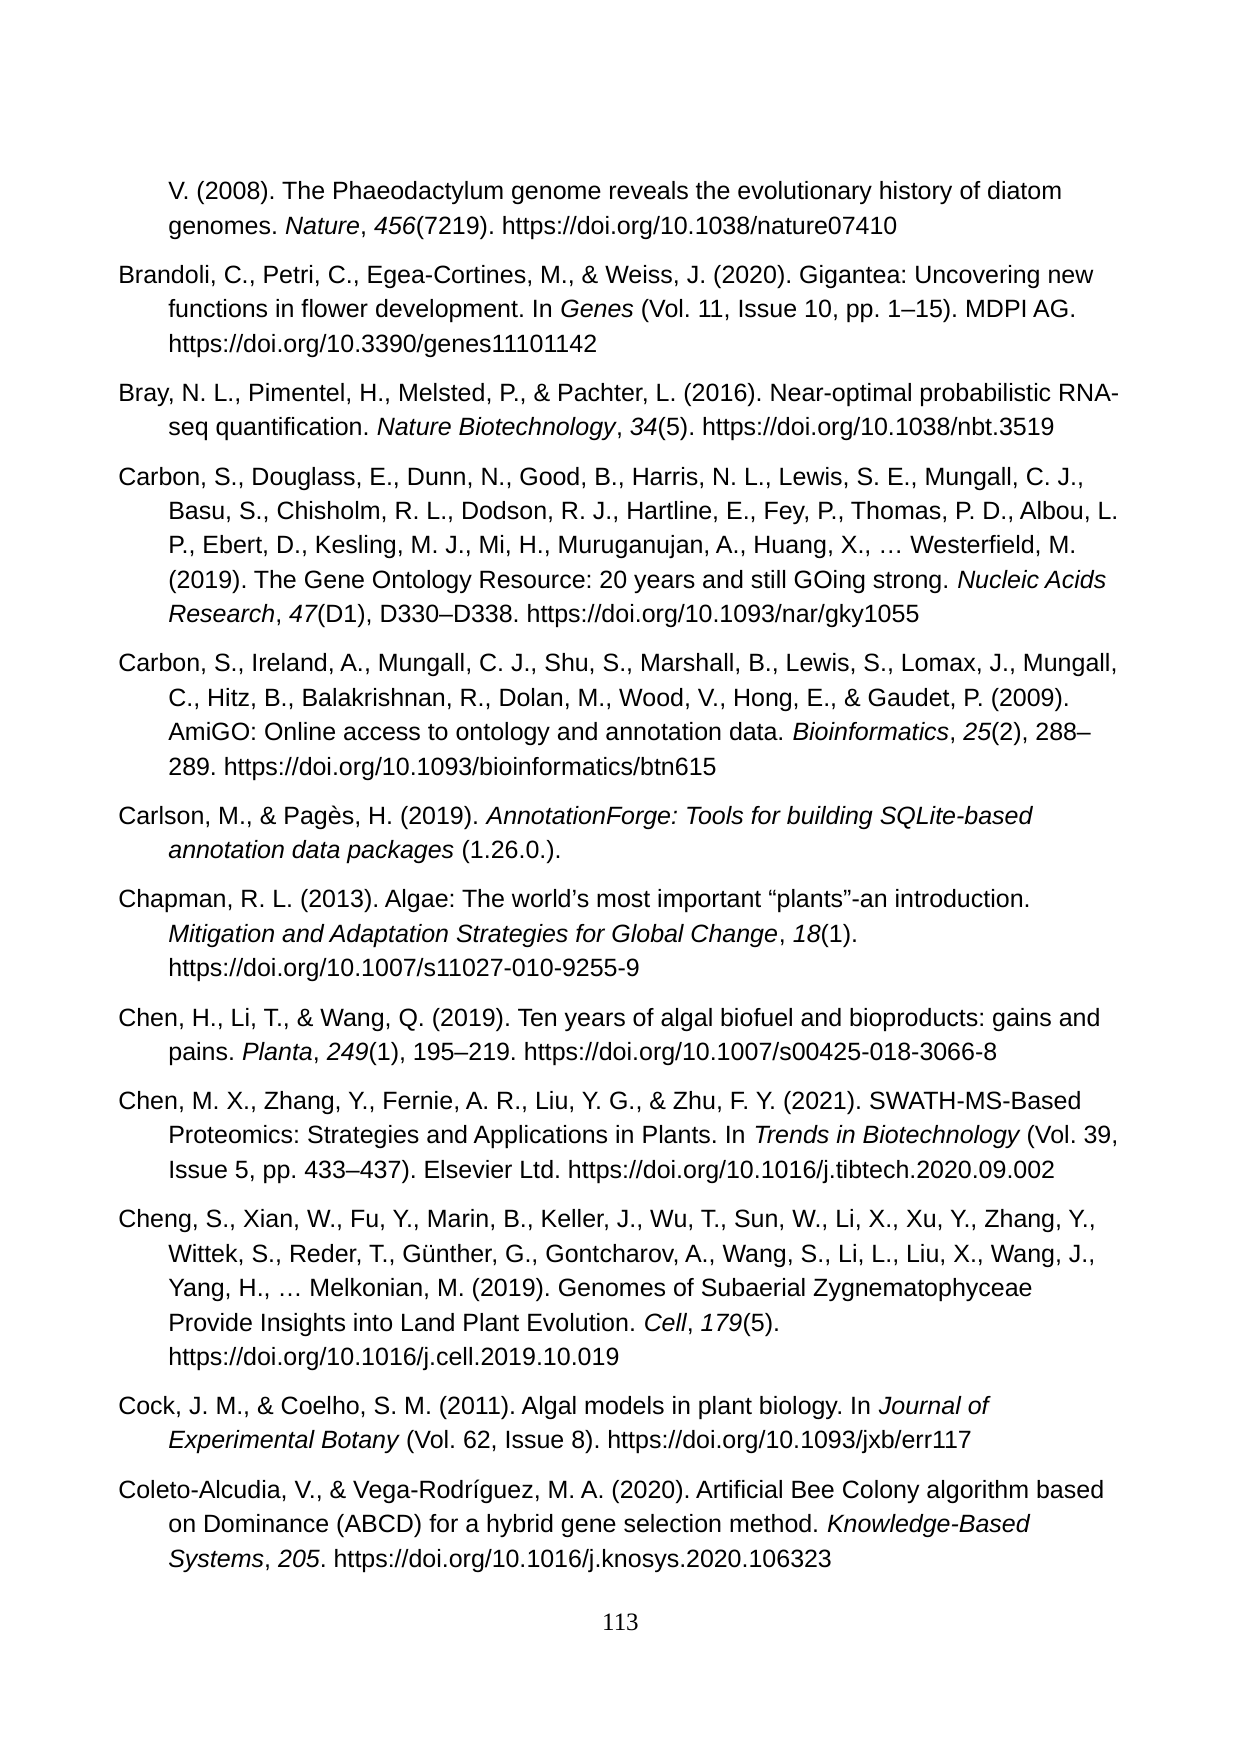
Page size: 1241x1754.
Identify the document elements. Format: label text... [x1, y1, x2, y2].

text Carbon, S., Ireland, A., Mungall, C. J., Shu, S., Marshall, B., Lewis, S., Lomax, J., Mungall, C., Hitz, B., Balakrishnan, R., Dolan, M., Wood, V., Hong, E., & Gaudet, P. (2009). AmiGO: Online access to ontology and annotation data. Bioinformatics, 25(2), 288–289. https://doi.org/10.1093/bioinformatics/btn615 [118, 648, 1122, 781]
text Cock, J. M., & Coelho, S. M. (2011). Algal models in plant biology. In Journal of Experimental Botany (Vol. 62, Issue 8). https://doi.org/10.1093/jxb/err117 [118, 1391, 1122, 1454]
text Coleto-Alcudia, V., & Vega-Rodríguez, M. A. (2020). Artificial Bee Colony algorithm based on Dominance (ABCD) for a hybrid gene selection method. Knowledge-Based Systems, 205. https://doi.org/10.1016/j.knosys.2020.106323 [118, 1474, 1122, 1572]
text Carlson, M., & Pagès, H. (2019). AnnotationForge: Tools for building SQLite-based annotation data packages (1.26.0.). [118, 801, 1122, 864]
text Chen, M. X., Zhang, Y., Fernie, A. R., Liu, Y. G., & Zhu, F. Y. (2021). SWATH-MS-Based Proteomics: Strategies and Applications in Plants. In Trends in Biotechnology (Vol. 39, Issue 5, pp. 433–437). Elsevier Ltd. https://doi.org/10.1016/j.tibtech.2020.09.002 [118, 1086, 1122, 1184]
text Carbon, S., Douglass, E., Dunn, N., Good, B., Harris, N. L., Lewis, S. E., Mungall, C. J., Basu, S., Chisholm, R. L., Dodson, R. J., Hartline, E., Fey, P., Thomas, P. D., Albou, L. P., Ebert, D., Kesling, M. J., Mi, H., Muruganujan, A., Huang, X., … Westerfield, M. (2019). The Gene Ontology Resource: 20 years and still GOing strong. Nucleic Acids Research, 47(D1), D330–D338. https://doi.org/10.1093/nar/gky1055 [118, 461, 1122, 628]
text V. (2008). The Phaeodactylum genome reveals the evolutionary history of diatom genomes. Nature, 456(7219). https://doi.org/10.1038/nature07410 [118, 176, 1122, 239]
text Chapman, R. L. (2013). Algae: The world’s most important “plants”-an introduction. Mitigation and Adaptation Strategies for Global Change, 18(1). https://doi.org/10.1007/s11027-010-9255-9 [118, 884, 1122, 982]
text Brandoli, C., Petri, C., Egea-Cortines, M., & Weiss, J. (2020). Gigantea: Uncovering new functions in flower development. In Genes (Vol. 11, Issue 10, pp. 1–15). MDPI AG. https://doi.org/10.3390/genes11101142 [118, 260, 1122, 358]
text Bray, N. L., Pimentel, H., Melsted, P., & Pachter, L. (2016). Near-optimal probabilistic RNA-seq quantification. Nature Biotechnology, 34(5). https://doi.org/10.1038/nbt.3519 [118, 378, 1122, 441]
text Cheng, S., Xian, W., Fu, Y., Marin, B., Keller, J., Wu, T., Sun, W., Li, X., Xu, Y., Zhang, Y., Wittek, S., Reder, T., Günther, G., Gontcharov, A., Wang, S., Li, L., Liu, X., Wang, J., Yang, H., … Melkonian, M. (2019). Genomes of Subaerial Zygnematophyceae Provide Insights into Land Plant Evolution. Cell, 179(5). https://doi.org/10.1016/j.cell.2019.10.019 [118, 1204, 1122, 1371]
text Chen, H., Li, T., & Wang, Q. (2019). Ten years of algal biofuel and bioproducts: gains and pains. Planta, 249(1), 195–219. https://doi.org/10.1007/s00425-018-3066-8 [118, 1002, 1122, 1066]
